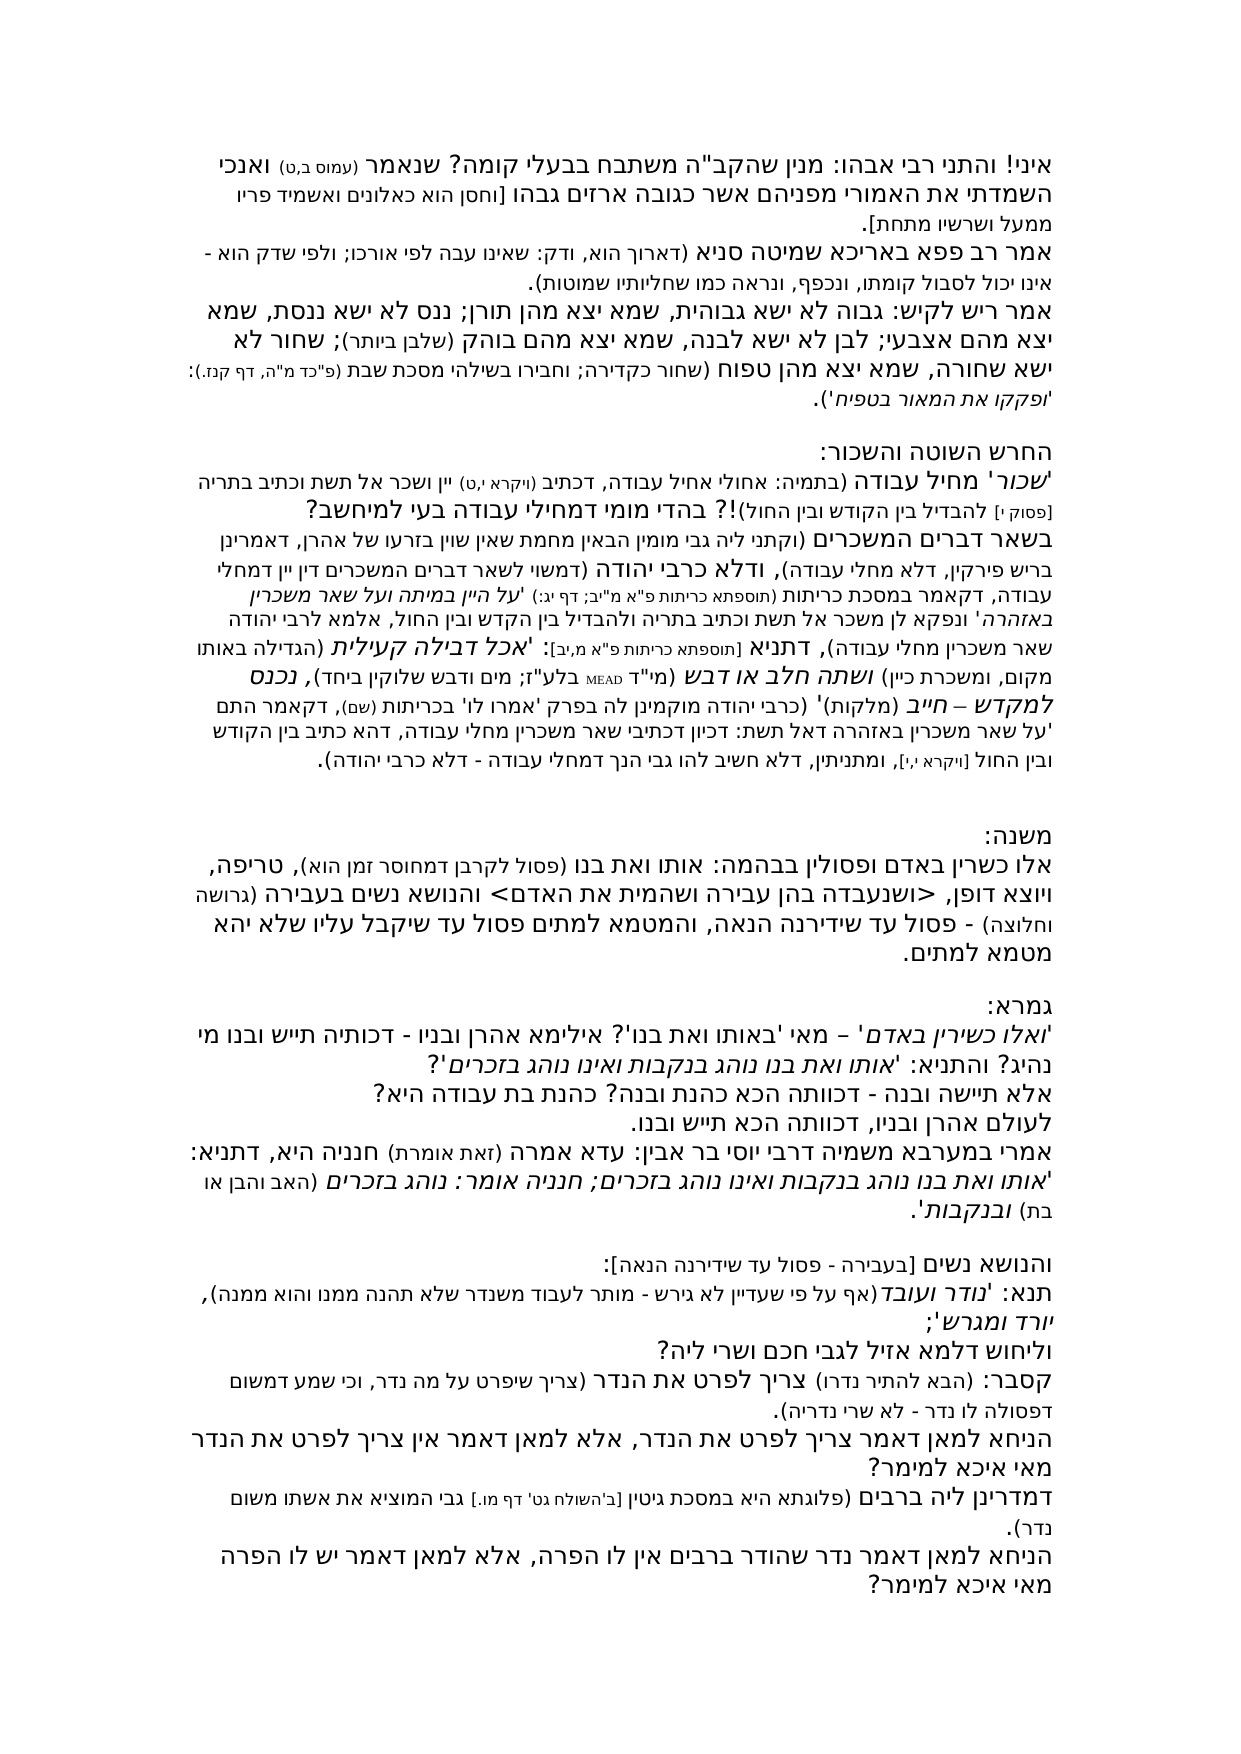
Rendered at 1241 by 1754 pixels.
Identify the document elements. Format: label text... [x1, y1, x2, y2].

text הניחא למאן דאמר נדר שהודר ברבים אין לו הפרה, אלא למאן דאמר יש לו הפרה מאי איכא למימר? [187, 1541, 1053, 1599]
text אמר רב פפא באריכא שמיטה סניא (דארוך הוא, ודק: שאינו עבה לפי אורכו; ולפי שדק הוא - אינו יכול לסבול קומתו, ונכפף, ונראה כמו שחליותיו שמוטות). [187, 238, 1053, 296]
text תנא: 'נודר ועובד(אף על פי שעדיין לא גירש - מותר לעבוד משנדר שלא תהנה ממנו והוא ממנה), יורד ומגרש'; [187, 1278, 1053, 1337]
text גמרא: [187, 991, 1053, 1021]
text 'ואלו כשירין באדם' – מאי 'באותו ואת בנו'? אילימא אהרן ובניו - דכותיה תייש ובנו מי נהיג? והתניא: 'אותו ואת בנו נוהג בנקבות ואינו נוהג בזכרים'? [187, 1021, 1053, 1079]
text אלא תיישה ובנה - דכוותה הכא כהנת ובנה? כהנת בת עבודה היא? [187, 1079, 1053, 1108]
text 'שכור' מחיל עבודה (בתמיה: אחולי אחיל עבודה, דכתיב (ויקרא י,ט) יין ושכר אל תשת וכתיב בתריה [פסוק י] להבדיל בין הקודש ובין החול)!? בהדי מומי דמחילי עבודה בעי למיחשב? [187, 466, 1053, 524]
text איני! והתני רבי אבהו: מנין שהקב"ה משתבח בבעלי קומה? שנאמר (עמוס ב,ט) ואנכי השמדתי את האמורי מפניהם אשר כגובה ארזים גבהו [וחסן הוא כאלונים ואשמיד פריו ממעל ושרשיו מתחת]. [187, 150, 1053, 238]
text וליחוש דלמא אזיל לגבי חכם ושרי ליה? [187, 1337, 1053, 1366]
text אלו כשרין באדם ופסולין בבהמה: אותו ואת בנו (פסול לקרבן דמחוסר זמן הוא), טריפה, ויוצא דופן, <ושנעבדה בהן עבירה ושהמית את האדם> והנושא נשים בעבירה (גרושה וחלוצה) - פסול עד שידירנה הנאה, והמטמא למתים פסול עד שיקבל עליו שלא יהא מטמא למתים. [187, 850, 1053, 967]
text הניחא למאן דאמר צריך לפרט את הנדר, אלא למאן דאמר אין צריך לפרט את הנדר מאי איכא למימר? [187, 1424, 1053, 1482]
text משנה: [187, 821, 1053, 850]
text בשאר דברים המשכרים (וקתני ליה גבי מומין הבאין מחמת שאין שוין בזרעו של אהרן, דאמרינן בריש פירקין, דלא מחלי עבודה), ודלא כרבי יהודה (דמשוי לשאר דברים המשכרים דין יין דמחלי עבודה, דקאמר במסכת כריתות (תוספתא כריתות פ"א מ"יב; דף יג:) 'על היין במיתה ועל שאר משכרין באזהרה' ונפקא לן משכר אל תשת וכתיב בתריה ולהבדיל בין הקדש ובין החול, אלמא לרבי יהודה שאר משכרין מחלי עבודה), דתניא [תוספתא כריתות פ"א מ,יב]: 'אכל דבילה קעילית (הגדילה באותו מקום, ומשכרת כיין) ושתה חלב או דבש (מי"ד MEAD בלע"ז; מים ודבש שלוקין ביחד), נכנס למקדש – חייב (מלקות)' (כרבי יהודה מוקמינן לה בפרק 'אמרו לו' בכריתות (שם), דקאמר התם 'על שאר משכרין באזהרה דאל תשת: דכיון דכתיבי שאר משכרין מחלי עבודה, דהא כתיב בין הקודש ובין החול [ויקרא י,י], ומתניתין, דלא חשיב להו גבי הנך דמחלי עבודה - דלא כרבי יהודה). [187, 524, 1053, 773]
text קסבר: (הבא להתיר נדרו) צריך לפרט את הנדר (צריך שיפרט על מה נדר, וכי שמע דמשום דפסולה לו נדר - לא שרי נדריה). [187, 1366, 1053, 1424]
text אמרי במערבא משמיה דרבי יוסי בר אבין: עדא אמרה (זאת אומרת) חנניה היא, דתניא: 'אותו ואת בנו נוהג בנקבות ואינו נוהג בזכרים; חנניה אומר: נוהג בזכרים (האב והבן או בת) ובנקבות'. [187, 1137, 1053, 1225]
text והנושא נשים [בעבירה - פסול עד שידירנה הנאה]: [187, 1249, 1053, 1278]
text דמדרינן ליה ברבים (פלוגתא היא במסכת גיטין [ב'השולח גט' דף מו.] גבי המוציא את אשתו משום נדר). [187, 1482, 1053, 1541]
text אמר ריש לקיש: גבוה לא ישא גבוהית, שמא יצא מהן תורן; ננס לא ישא ננסת, שמא יצא מהם אצבעי; לבן לא ישא לבנה, שמא יצא מהם בוהק (שלבן ביותר); שחור לא ישא שחורה, שמא יצא מהן טפוח (שחור כקדירה; וחבירו בשילהי מסכת שבת (פ"כד מ"ה, דף קנז.): 'ופקקו את המאור בטפיח'). [187, 296, 1053, 413]
text לעולם אהרן ובניו, דכוותה הכא תייש ובנו. [187, 1108, 1053, 1137]
text החרש השוטה והשכור: [187, 437, 1053, 466]
